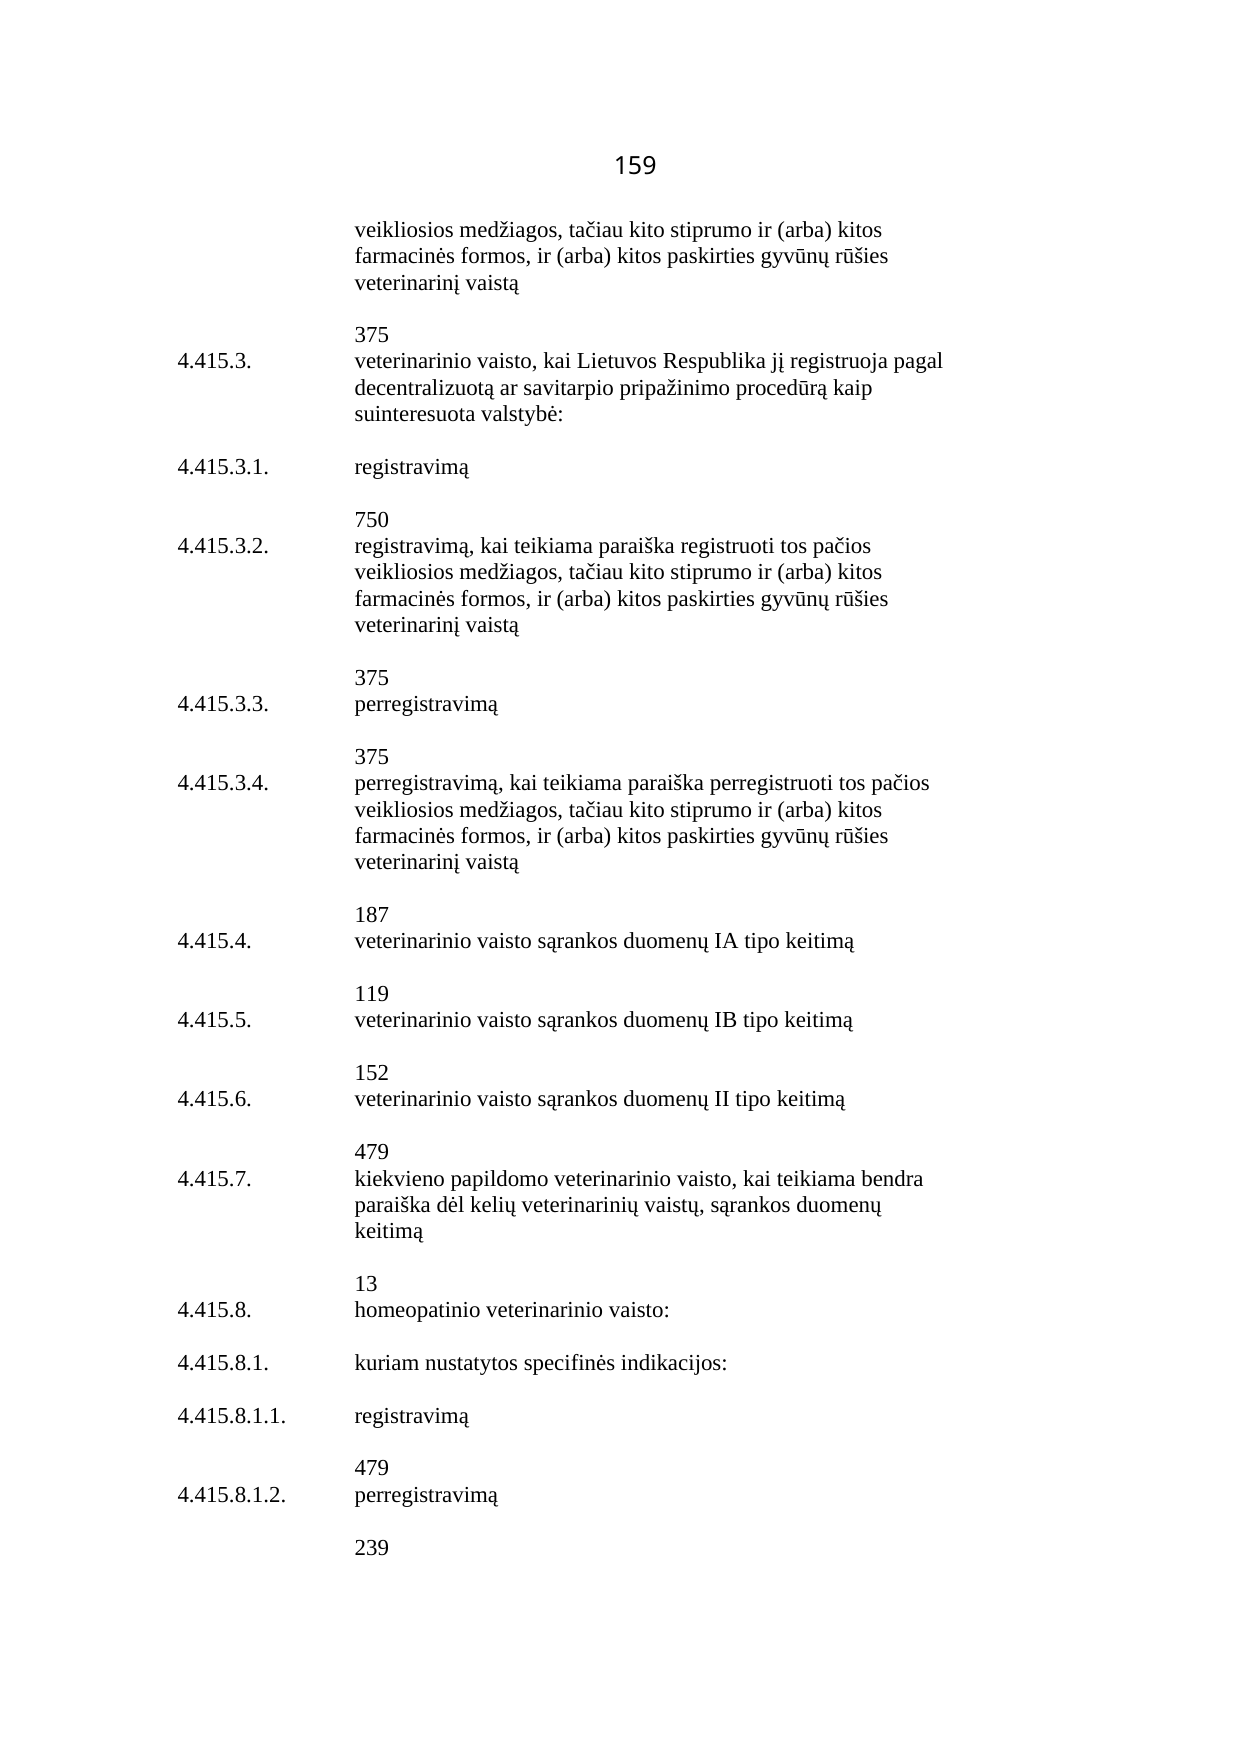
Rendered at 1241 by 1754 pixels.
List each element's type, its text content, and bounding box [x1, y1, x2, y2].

text decentralizuotą ar savitarpio pripažinimo procedūrą kaip [354, 374, 945, 400]
text 4.415.8.1.1. registravimą 479 [177, 1402, 945, 1481]
text veikliosios medžiagos, tačiau kito stiprumo ir (arba) kitos [354, 796, 945, 822]
text 4.415.4. veterinarinio vaisto sąrankos duomenų IA tipo keitimą 119 [177, 927, 945, 1006]
text 4.415.3.4. perregistravimą, kai teikiama paraiška perregistruoti tos pačios [177, 769, 945, 796]
text veikliosios medžiagos, tačiau kito stiprumo ir (arba) kitos [354, 558, 945, 585]
text 4.415.3.3. perregistravimą 375 [177, 690, 945, 769]
text 4.415.8.1. kuriam nustatytos specifinės indikacijos: [177, 1349, 945, 1402]
text 4.415.8. homeopatinio veterinarinio vaisto: [177, 1296, 945, 1349]
text veterinarinį vaistą 375 [354, 268, 945, 348]
text veterinarinį vaistą 375 [354, 611, 945, 690]
text veikliosios medžiagos, tačiau kito stiprumo ir (arba) kitos [354, 216, 945, 242]
text veterinarinį vaistą 187 [354, 848, 945, 927]
text 4.415.3. veterinarinio vaisto, kai Lietuvos Respublika jį registruoja pagal [177, 348, 945, 374]
text farmacinės formos, ir (arba) kitos paskirties gyvūnų rūšies [354, 242, 945, 268]
text farmacinės formos, ir (arba) kitos paskirties gyvūnų rūšies [354, 585, 945, 611]
text 4.415.8.1.2. perregistravimą 239 [177, 1481, 945, 1560]
text 4.415.5. veterinarinio vaisto sąrankos duomenų IB tipo keitimą 152 [177, 1006, 945, 1086]
text 4.415.6. veterinarinio vaisto sąrankos duomenų II tipo keitimą 479 [177, 1086, 945, 1164]
text suinteresuota valstybė: [354, 400, 945, 453]
text paraiška dėl kelių veterinarinių vaistų, sąrankos duomenų keitimą 13 [354, 1191, 945, 1296]
text 4.415.3.2. registravimą, kai teikiama paraiška registruoti tos pačios [177, 532, 945, 558]
text 4.415.3.1. registravimą 750 [177, 453, 945, 532]
text 4.415.7. kiekvieno papildomo veterinarinio vaisto, kai teikiama bendra [177, 1164, 945, 1191]
text farmacinės formos, ir (arba) kitos paskirties gyvūnų rūšies [354, 822, 945, 848]
